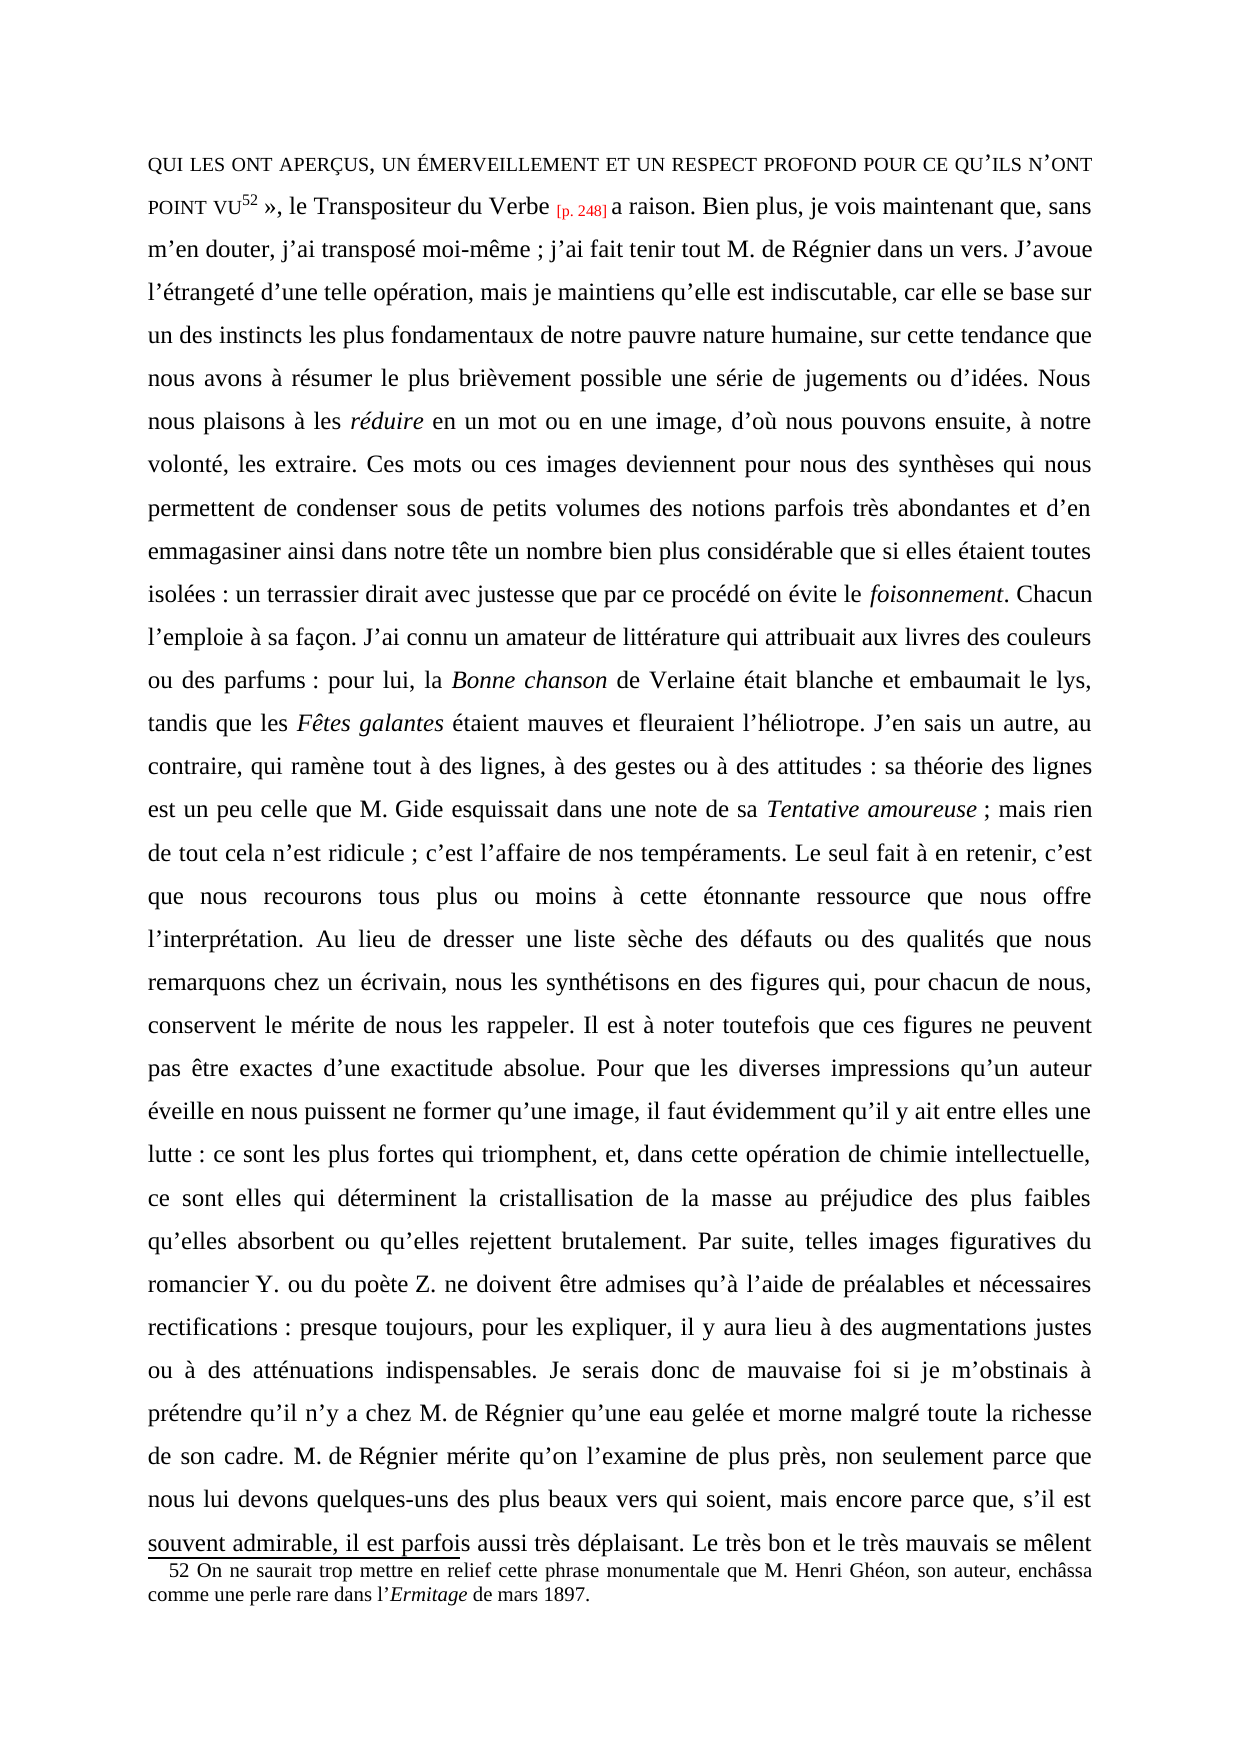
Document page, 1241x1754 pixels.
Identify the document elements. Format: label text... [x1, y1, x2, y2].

text On ne saurait trop mettre en relief cette phrase monumentale que M. Henri Ghéon, son auteur, enchâssa comme une perle rare dans l’Ermitage de mars 1897. [148, 1558, 1093, 1606]
text qui les ont aperçus, un émerveillement et un respect profond pour ce qu’ils n’ont point vu », le Transpositeur du Verbe [p. 248] a raison. Bien plus, je vois maintenant que, sans m’en douter, j’ai transposé moi-même ; j’ai fait tenir tout M. de Régnier dans un vers. J’avoue l’étrangeté d’une telle opération, mais je maintiens qu’elle est indiscutable, car elle se base sur un des instincts les plus fondamentaux de notre pauvre nature humaine, sur cette tendance que nous avons à résumer le plus brièvement possible une série de jugements ou d’idées. Nous nous plaisons à les réduire en un mot ou en une image, d’où nous pouvons ensuite, à notre volonté, les extraire. Ces mots ou ces images deviennent pour nous des synthèses qui nous permettent de condenser sous de petits volumes des notions parfois très abondantes et d’en emmagasiner ainsi dans notre tête un nombre bien plus considérable que si elles étaient toutes isolées : un terrassier dirait avec justesse que par ce procédé on évite le foisonnement. Chacun l’emploie à sa façon. J’ai connu un amateur de littérature qui attribuait aux livres des couleurs ou des parfums : pour lui, la Bonne chanson de Verlaine était blanche et embaumait le lys, tandis que les Fêtes galantes étaient mauves et fleuraient l’héliotrope. J’en sais un autre, au contraire, qui ramène tout à des lignes, à des gestes ou à des attitudes : sa théorie des lignes est un peu celle que M. Gide esquissait dans une note de sa Tentative amoureuse ; mais rien de tout cela n’est ridicule ; c’est l’affaire de nos tempéraments. Le seul fait à en retenir, c’est que nous recourons tous plus ou moins à cette étonnante ressource que nous offre l’interprétation. Au lieu de dresser une liste sèche des défauts ou des qualités que nous remarquons chez un écrivain, nous les synthétisons en des figures qui, pour chacun de nous, conservent le mérite de nous les rappeler. Il est à noter toutefois que ces figures ne peuvent pas être exactes d’une exactitude absolue. Pour que les diverses impressions qu’un auteur éveille en nous puissent ne former qu’une image, il faut évidemment qu’il y ait entre elles une lutte : ce sont les plus fortes qui triomphent, et, dans cette opération de chimie intellectuelle, ce sont elles qui déterminent la cristallisation de la masse au préjudice des plus faibles qu’elles absorbent ou qu’elles rejettent brutalement. Par suite, telles images figuratives du romancier Y. ou du poète Z. ne doivent être admises qu’à l’aide de préalables et nécessaires rectifications : presque toujours, pour les expliquer, il y aura lieu à des augmentations justes ou à des atténuations indispensables. Je serais donc de mauvaise foi si je m’obstinais à prétendre qu’il n’y a chez M. de Régnier qu’une eau gelée et morne malgré toute la richesse de son cadre. M. de Régnier mérite qu’on l’examine de plus près, non seulement parce que nous lui devons quelques-uns des plus beaux vers qui soient, mais encore parce que, s’il est souvent admirable, il est parfois aussi très déplaisant. Le très bon et le très mauvais se mêlent [148, 148, 1093, 1556]
